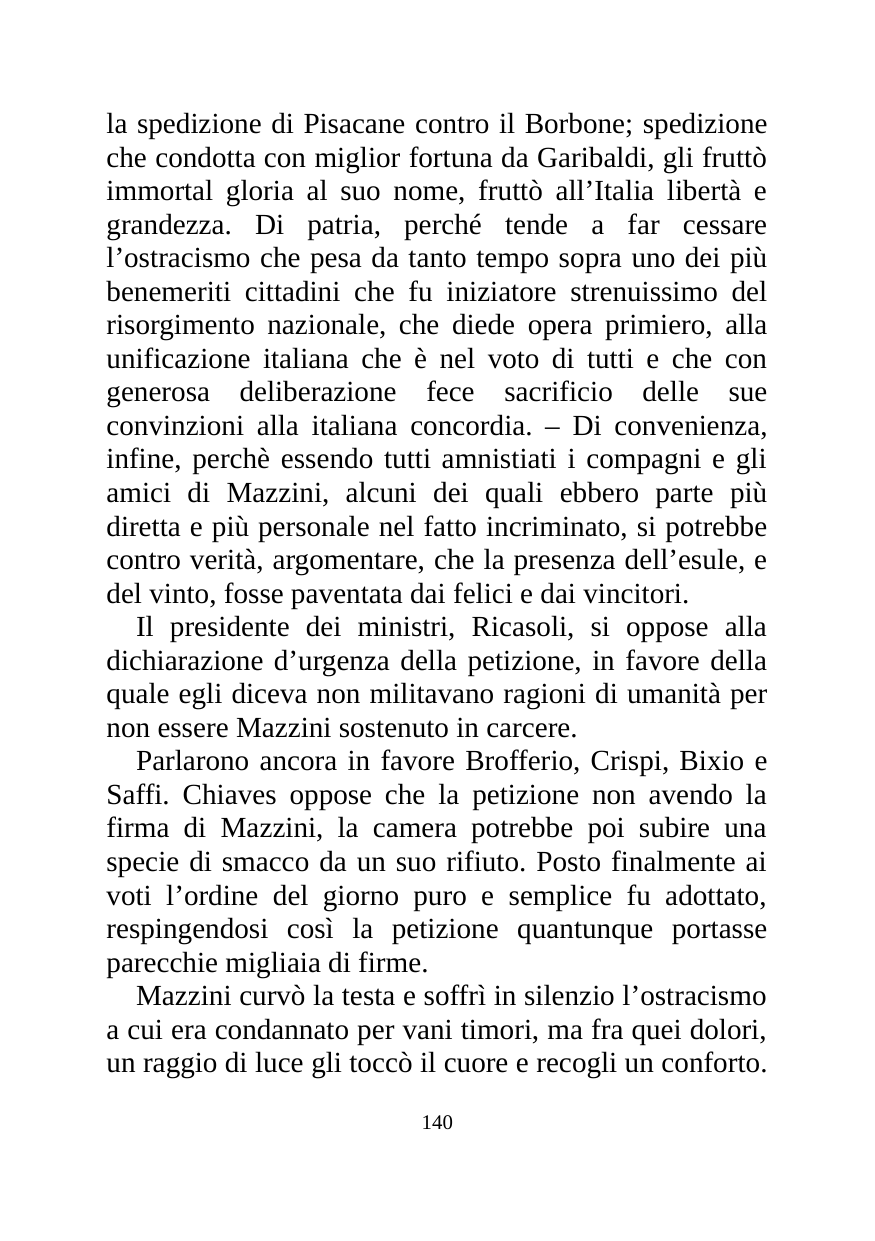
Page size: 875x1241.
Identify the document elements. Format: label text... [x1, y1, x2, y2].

text Mazzini curvò la testa e soffrì in silenzio l’ostracismo a cui era condannato per vani timori, ma fra quei dolori, un raggio di luce gli toccò il cuore e recogli un conforto. [106, 978, 768, 1079]
text Il presidente dei ministri, Ricasoli, si oppose alla dichiarazione d’urgenza della petizione, in favore della quale egli diceva non militavano ragioni di umanità per non essere Mazzini sostenuto in carcere. [106, 609, 768, 743]
text Parlarono ancora in favore Brofferio, Crispi, Bixio e Saffi. Chiaves oppose che la petizione non avendo la firma di Mazzini, la camera potrebbe poi subire una specie di smacco da un suo rifiuto. Posto finalmente ai voti l’ordine del giorno puro e semplice fu adottato, respingendosi così la petizione quantunque portasse parecchie migliaia di firme. [106, 743, 768, 978]
text la spedizione di Pisacane contro il Borbone; spedizione che condotta con miglior fortuna da Garibaldi, gli fruttò immortal gloria al suo nome, fruttò all’Italia libertà e grandezza. Di patria, perché tende a far cessare l’ostracismo che pesa da tanto tempo sopra uno dei più benemeriti cittadini che fu iniziatore strenuissimo del risorgimento nazionale, che diede opera primiero, alla unificazione italiana che è nel voto di tutti e che con generosa deliberazione fece sacrificio delle sue convinzioni alla italiana concordia. – Di convenienza, infine, perchè essendo tutti amnistiati i compagni e gli amici di Mazzini, alcuni dei quali ebbero parte più diretta e più personale nel fatto incriminato, si potrebbe contro verità, argomentare, che la presenza dell’esule, e del vinto, fosse paventata dai felici e dai vincitori. [106, 106, 768, 609]
